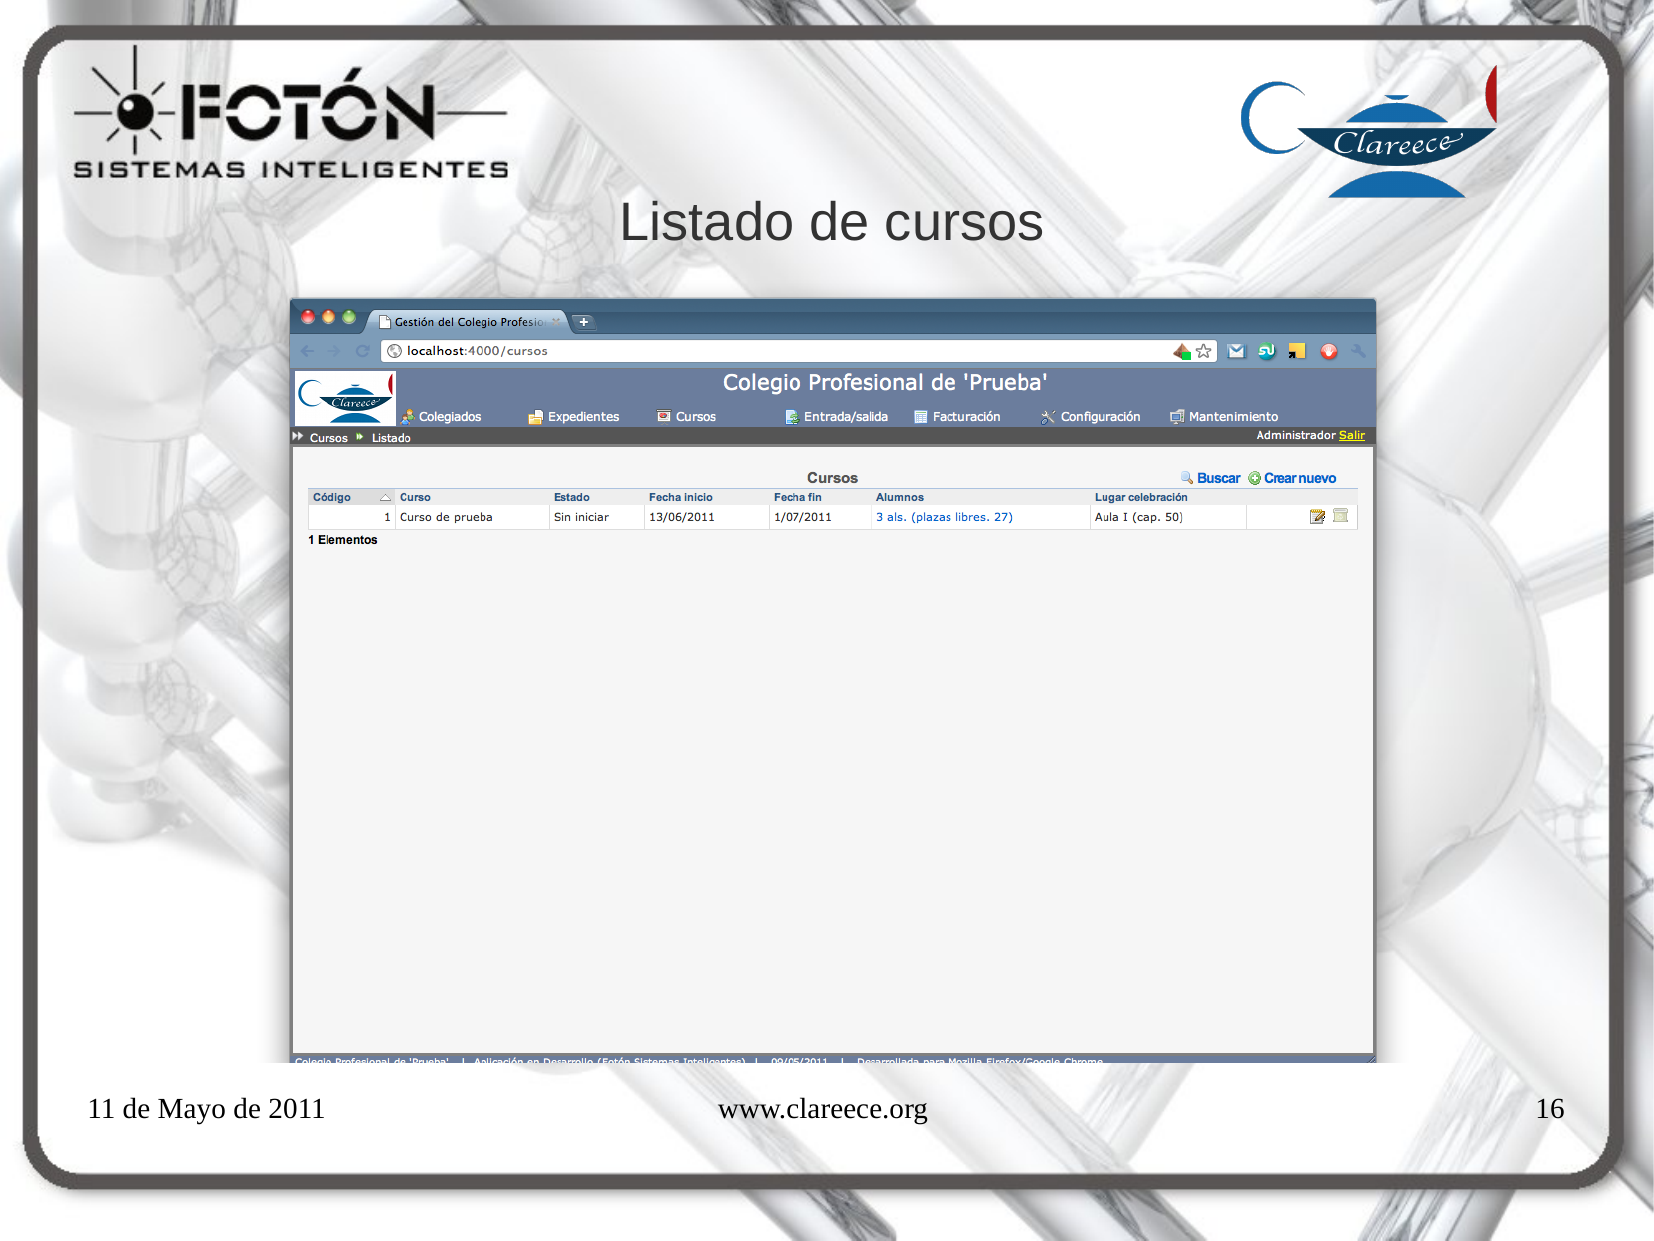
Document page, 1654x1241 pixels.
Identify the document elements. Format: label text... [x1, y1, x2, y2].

picture [0, 0, 1654, 1241]
title Listado de cursos [88, 177, 1577, 266]
